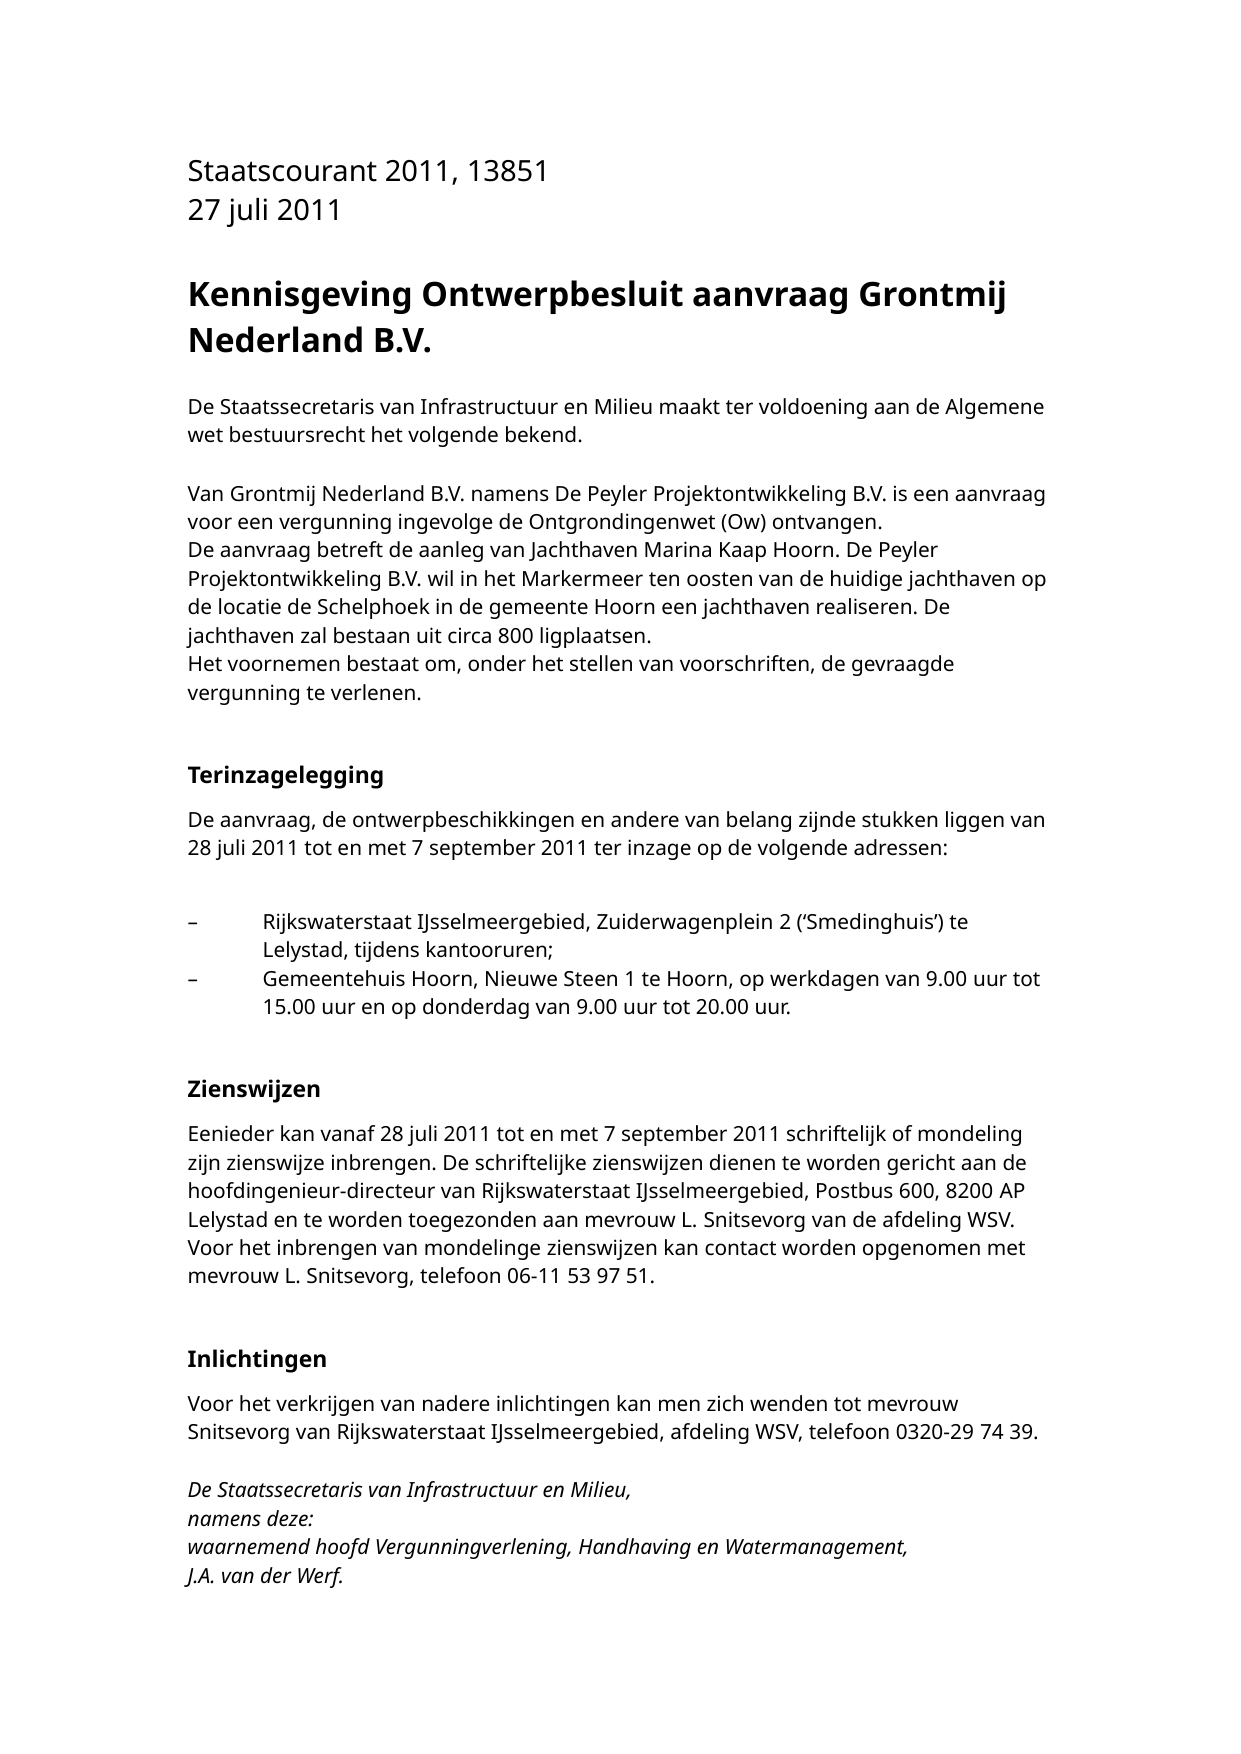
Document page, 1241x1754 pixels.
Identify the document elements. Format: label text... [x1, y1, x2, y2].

text Staatscourant 2011, 13851 [187, 150, 1053, 190]
text De aanvraag, de ontwerpbeschikkingen en andere van belang zijnde stukken liggen van 28 juli 2011 tot en met 7 september 2011 ter inzage op de volgende adressen: [187, 805, 1053, 862]
text 27 juli 2011 [187, 190, 1053, 229]
text Van Grontmij Nederland B.V. namens De Peyler Projektontwikkeling B.V. is een aanvraag voor een vergunning ingevolge de Ontgrondingenwet (Ow) ontvangen. [187, 479, 1053, 536]
text Voor het verkrijgen van nadere inlichtingen kan men zich wenden tot mevrouw Snitsevorg van Rijkswaterstaat IJsselmeergebied, afdeling WSV, telefoon 0320-29 74 39. [187, 1389, 1053, 1446]
text Eenieder kan vanaf 28 juli 2011 tot en met 7 september 2011 schriftelijk of mondeling zijn zienswijze inbrengen. De schriftelijke zienswijzen dienen te worden gericht aan de hoofdingenieur-directeur van Rijkswaterstaat IJsselmeergebied, Postbus 600, 8200 AP Lelystad en te worden toegezonden aan mevrouw L. Snitsevorg van de afdeling WSV. Voor het inbrengen van mondelinge zienswijzen kan contact worden opgenomen met mevrouw L. Snitsevorg, telefoon 06-11 53 97 51. [187, 1119, 1053, 1290]
subtitle Inlichtingen [187, 1342, 1053, 1374]
subtitle Kennisgeving Ontwerpbesluit aanvraag Grontmij Nederland B.V. [187, 271, 1053, 362]
text namens deze: [187, 1504, 1053, 1532]
subtitle Zienswijzen [187, 1073, 1053, 1104]
text Het voornemen bestaat om, onder het stellen van voorschriften, de gevraagde vergunning te verlenen. [187, 649, 1053, 706]
text J.A. van der Werf. [187, 1561, 1053, 1589]
text waarnemend hoofd Vergunningverlening, Handhaving en Watermanagement, [187, 1532, 1053, 1561]
subtitle Terinzagelegging [187, 759, 1053, 790]
list Gemeentehuis Hoorn, Nieuwe Steen 1 te Hoorn, op werkdagen van 9.00 uur tot 15.00 uur en op donderdag van 9.00 uur tot 20.00 uur. [187, 964, 1053, 1021]
text De Staatssecretaris van Infrastructuur en Milieu maakt ter voldoening aan de Algemene wet bestuursrecht het volgende bekend. [187, 392, 1053, 449]
text De Staatssecretaris van Infrastructuur en Milieu, [187, 1476, 1053, 1504]
text De aanvraag betreft de aanleg van Jachthaven Marina Kaap Hoorn. De Peyler Projektontwikkeling B.V. wil in het Markermeer ten oosten van de huidige jachthaven op de locatie de Schelphoek in de gemeente Hoorn een jachthaven realiseren. De jachthaven zal bestaan uit circa 800 ligplaatsen. [187, 536, 1053, 649]
list Rijkswaterstaat IJsselmeergebied, Zuiderwagenplein 2 (‘Smedinghuis’) te Lelystad, tijdens kantooruren; [187, 907, 1053, 964]
